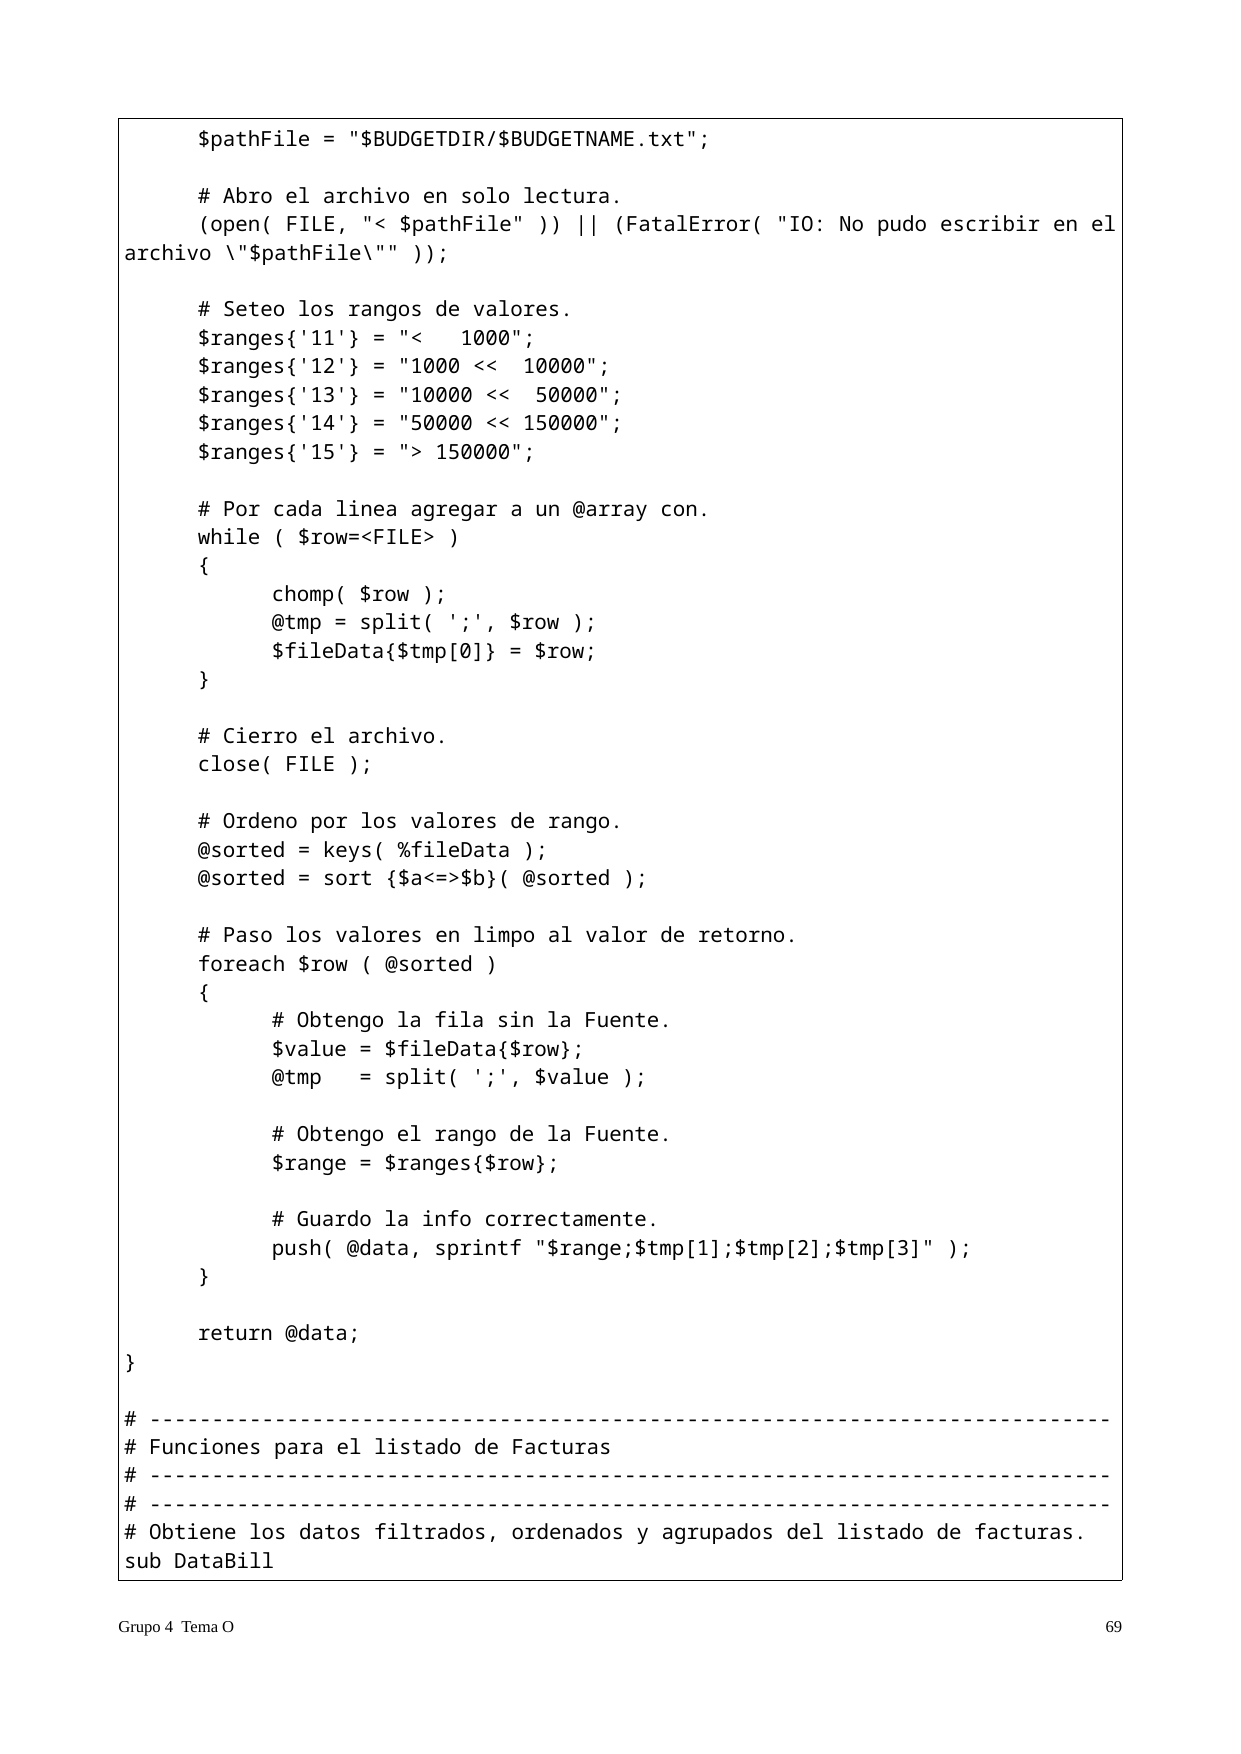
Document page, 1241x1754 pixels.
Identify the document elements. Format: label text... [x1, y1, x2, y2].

table_header $pathFile = "$BUDGETDIR/$BUDGETNAME.txt"; # Abro el archivo en solo lectura. (open( FILE, "< $pathFile" )) || (FatalError( "IO: No pudo escribir en el archivo \"$pathFile\"" )); # Seteo los rangos de valores. $ranges{'11'} = "< 1000"; $ranges{'12'} = "1000 << 10000"; $ranges{'13'} = "10000 << 50000"; $ranges{'14'} = "50000 << 150000"; $ranges{'15'} = "> 150000"; # Por cada linea agregar a un @array con. while ( $row=<FILE> ) { chomp( $row ); @tmp = split( ';', $row ); $fileData{$tmp[0]} = $row; } # Cierro el archivo. close( FILE ); # Ordeno por los valores de rango. @sorted = keys( %fileData ); @sorted = sort {$a<=>$b}( @sorted ); # Paso los valores en limpo al valor de retorno. foreach $row ( @sorted ) { # Obtengo la fila sin la Fuente. $value = $fileData{$row}; @tmp = split( ';', $value ); # Obtengo el rango de la Fuente. $range = $ranges{$row}; # Guardo la info correctamente. push( @data, sprintf "$range;$tmp[1];$tmp[2];$tmp[3]" ); } return @data; } # ----------------------------------------------------------------------------- # Funciones para el listado de Facturas # ----------------------------------------------------------------------------- # ----------------------------------------------------------------------------- # Obtiene los datos filtrados, ordenados y agrupados del listado de facturas. sub DataBill [119, 119, 1122, 1580]
